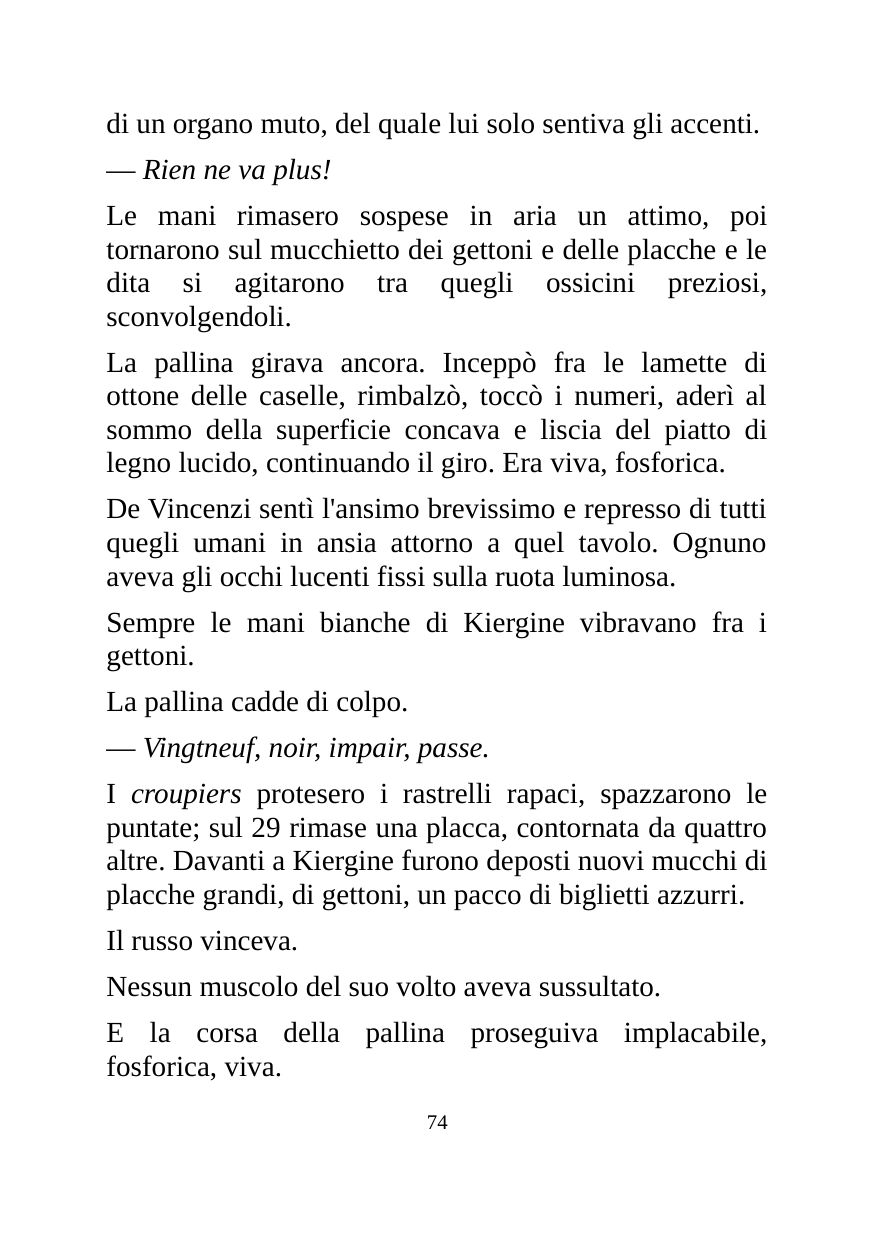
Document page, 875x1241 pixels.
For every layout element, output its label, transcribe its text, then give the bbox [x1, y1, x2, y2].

text La pallina cadde di colpo. [106, 684, 768, 718]
text Sempre le mani bianche di Kiergine vibravano fra i gettoni. [106, 605, 768, 672]
text Le mani rimasero sospese in aria un attimo, poi tornarono sul mucchietto dei gettoni e delle placche e le dita si agitarono tra quegli ossicini preziosi, sconvolgendoli. [106, 198, 768, 332]
text — Rien ne va plus! [106, 152, 768, 186]
text I croupiers protesero i rastrelli rapaci, spazzarono le puntate; sul 29 rimase una placca, contornata da quattro altre. Davanti a Kiergine furono deposti nuovi mucchi di placche grandi, di gettoni, un pacco di biglietti azzurri. [106, 776, 768, 911]
text E la corsa della pallina proseguiva implacabile, fosforica, viva. [106, 1015, 768, 1082]
text di un organo muto, del quale lui solo sentiva gli accenti. [106, 106, 768, 140]
text La pallina girava ancora. Inceppò fra le lamette di ottone delle caselle, rimbalzò, toccò i numeri, aderì al sommo della superficie concava e liscia del piatto di legno lucido, continuando il giro. Era viva, fosforica. [106, 345, 768, 479]
text De Vincenzi sentì l'ansimo brevissimo e represso di tutti quegli umani in ansia attorno a quel tavolo. Ognuno aveva gli occhi lucenti fissi sulla ruota luminosa. [106, 492, 768, 592]
text Nessun muscolo del suo volto aveva sussultato. [106, 969, 768, 1003]
text — Vingtneuf, noir, impair, passe. [106, 730, 768, 764]
text Il russo vinceva. [106, 923, 768, 957]
